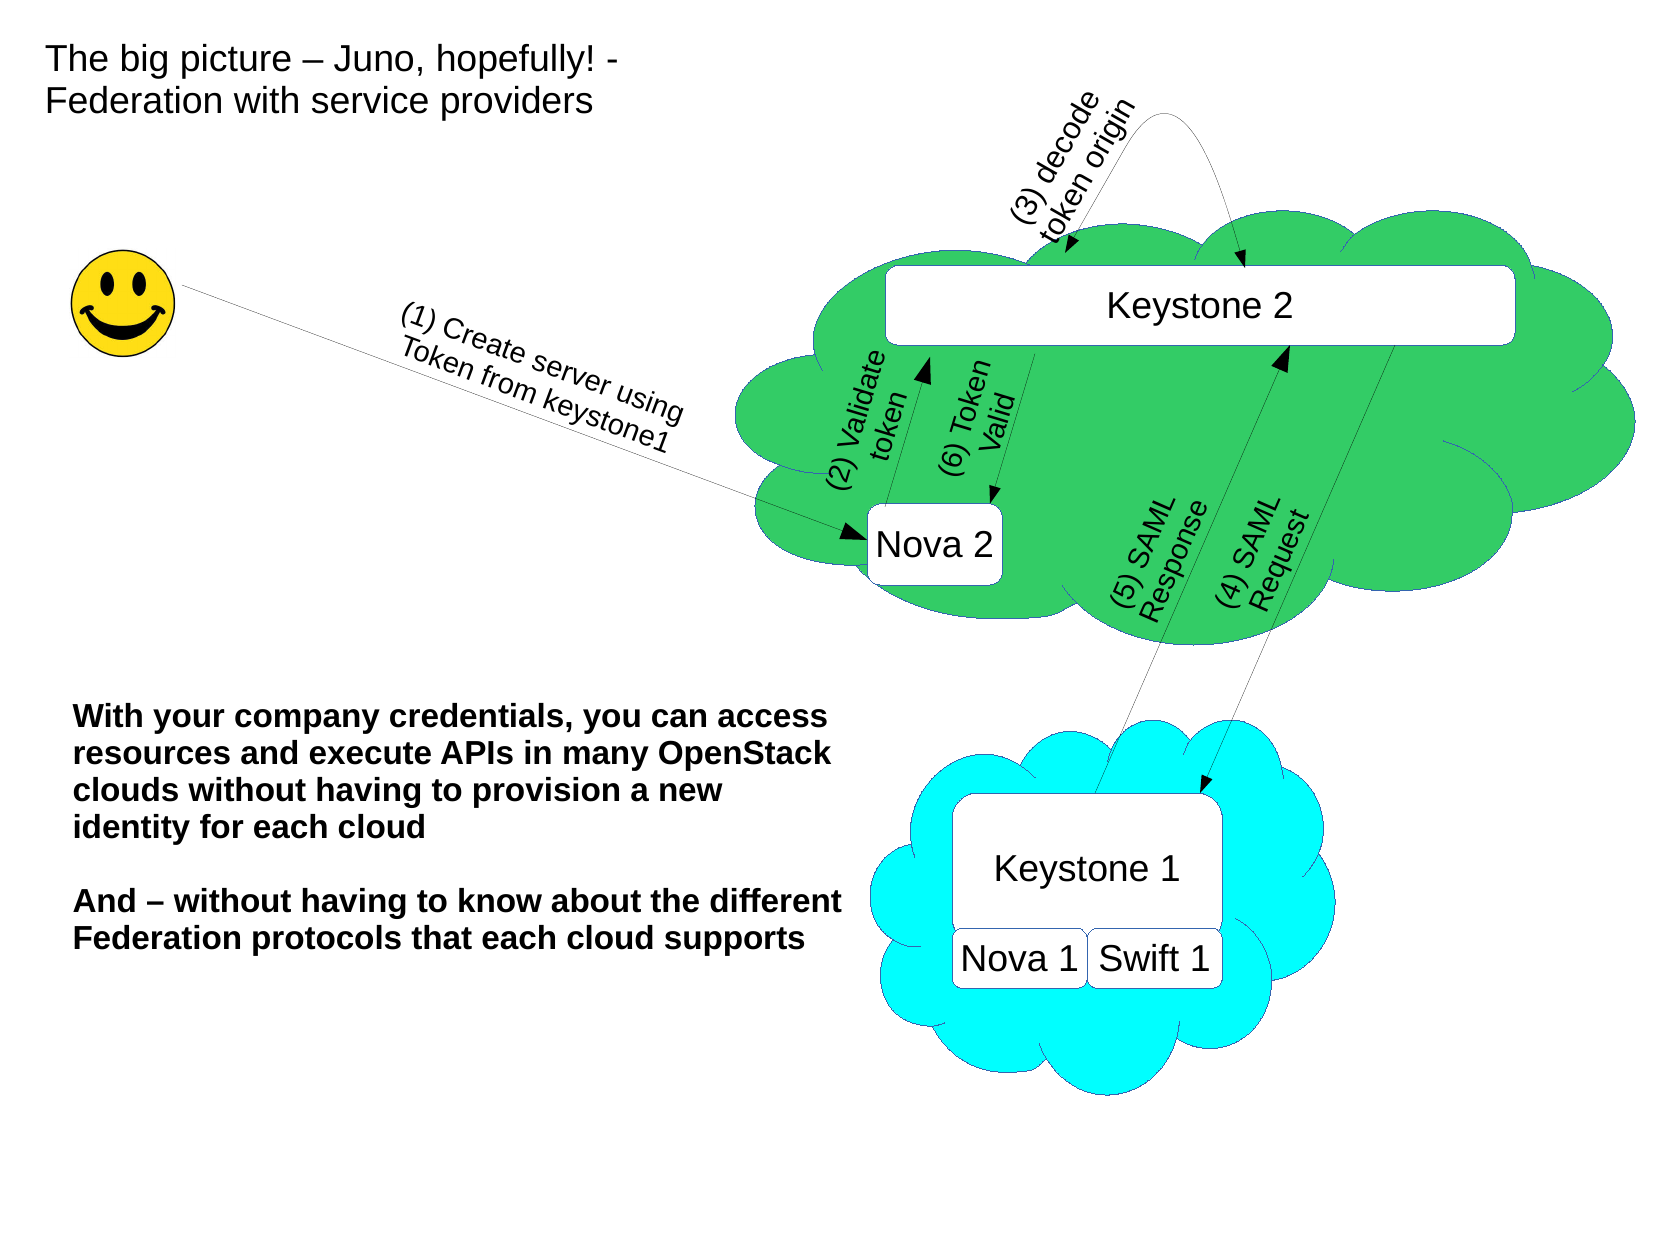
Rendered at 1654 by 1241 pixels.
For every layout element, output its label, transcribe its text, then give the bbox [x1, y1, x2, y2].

text_box Nova 1 [952, 928, 1087, 989]
text_box Keystone 2 [885, 265, 1516, 346]
text_box Swift 1 [1087, 928, 1223, 989]
text_box [611, 421, 620, 433]
text_box The big picture – Juno, hopefully! - Federation with service providers [30, 30, 736, 129]
text_box With your company credentials, you can access resources and execute APIs in many OpenStack clouds without having to provision a new identity for each cloud And – without having to know about the different Federation protocols that each cloud supports [0, 690, 858, 1113]
text_box Keystone 1 [952, 793, 1223, 934]
picture [69, 248, 176, 358]
text_box Nova 2 [867, 503, 1003, 586]
text_box [45, 210, 1636, 1096]
